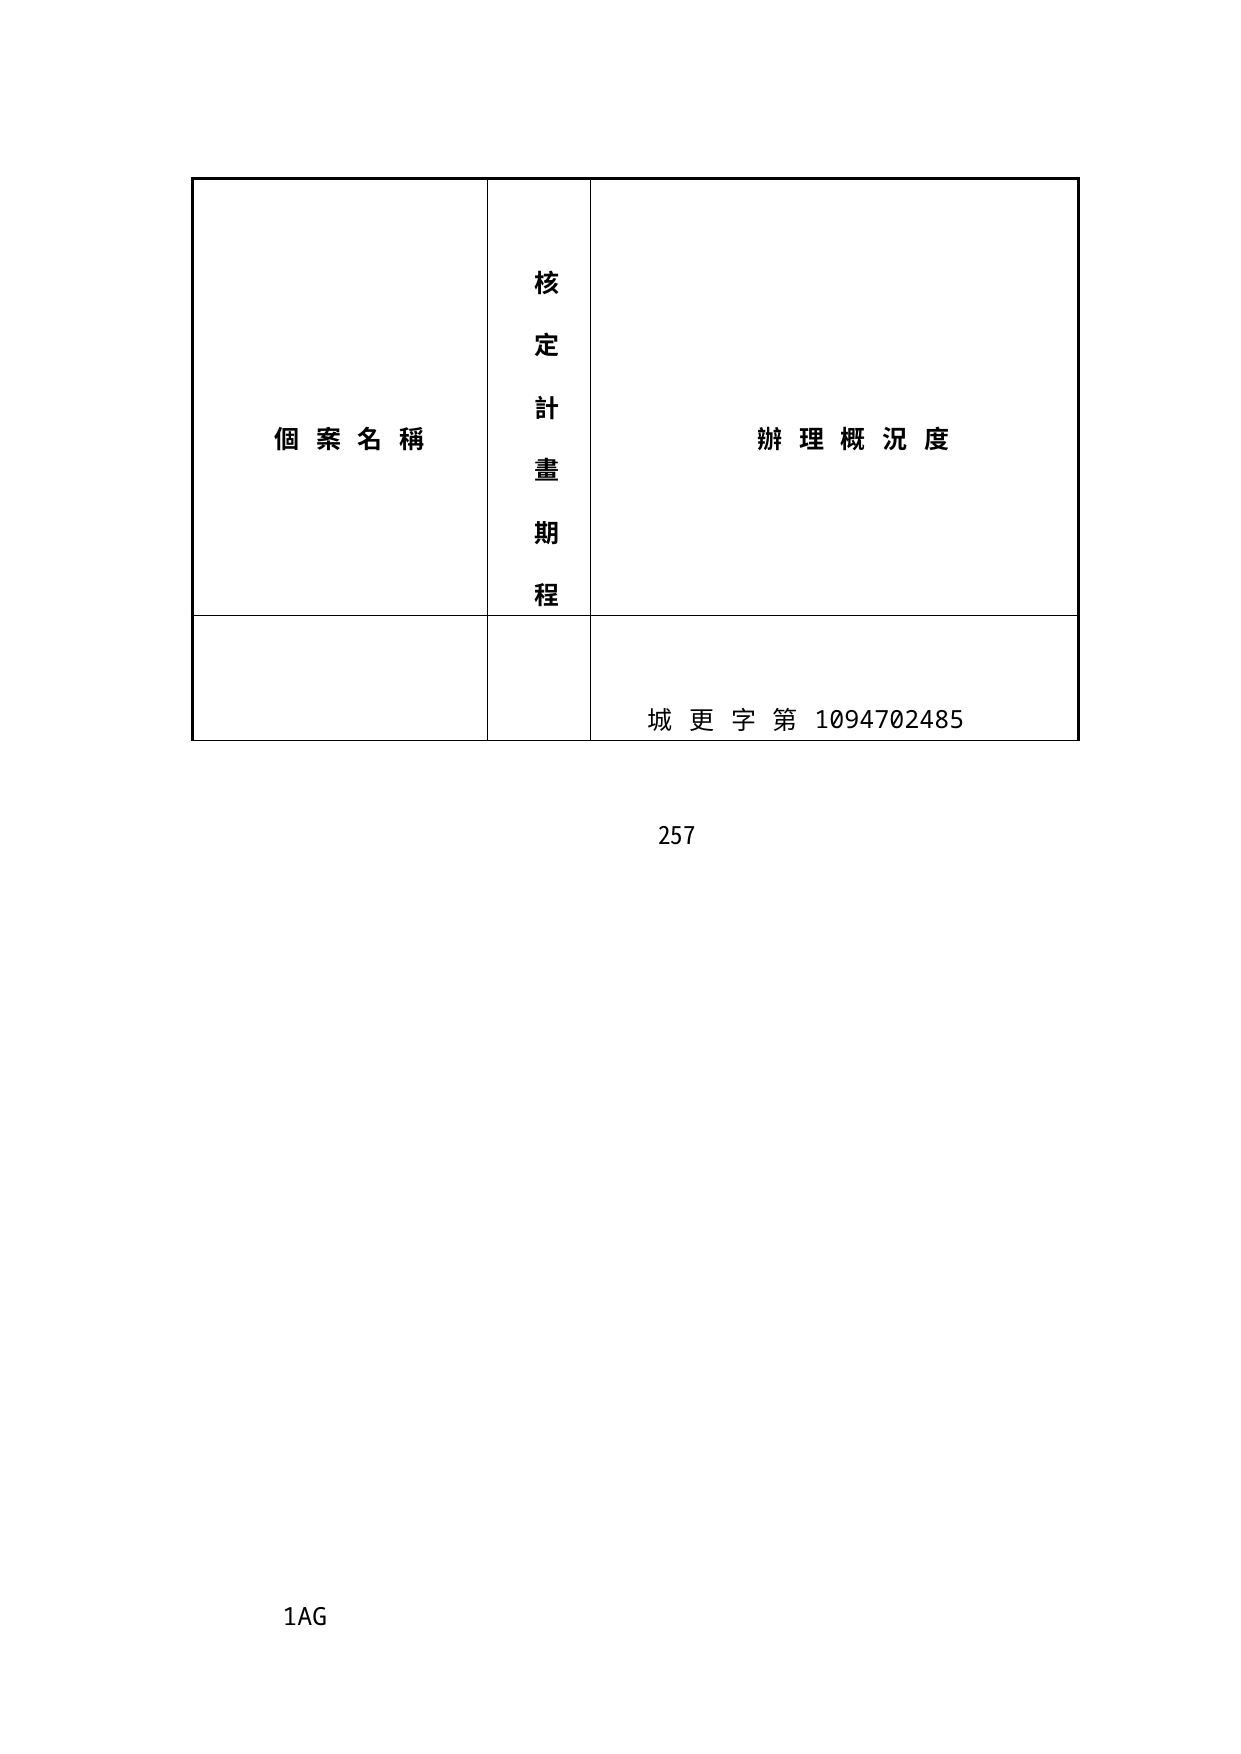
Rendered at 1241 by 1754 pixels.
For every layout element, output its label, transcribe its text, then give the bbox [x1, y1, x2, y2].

table_header 個案名稱 [194, 180, 487, 615]
table_header 核定計畫期程 [488, 180, 590, 615]
table_cell [194, 616, 487, 740]
table_header 辦理概況度 [591, 180, 1077, 615]
table_cell [488, 616, 590, 740]
table_cell 城更字第1094702485 [591, 616, 1077, 740]
